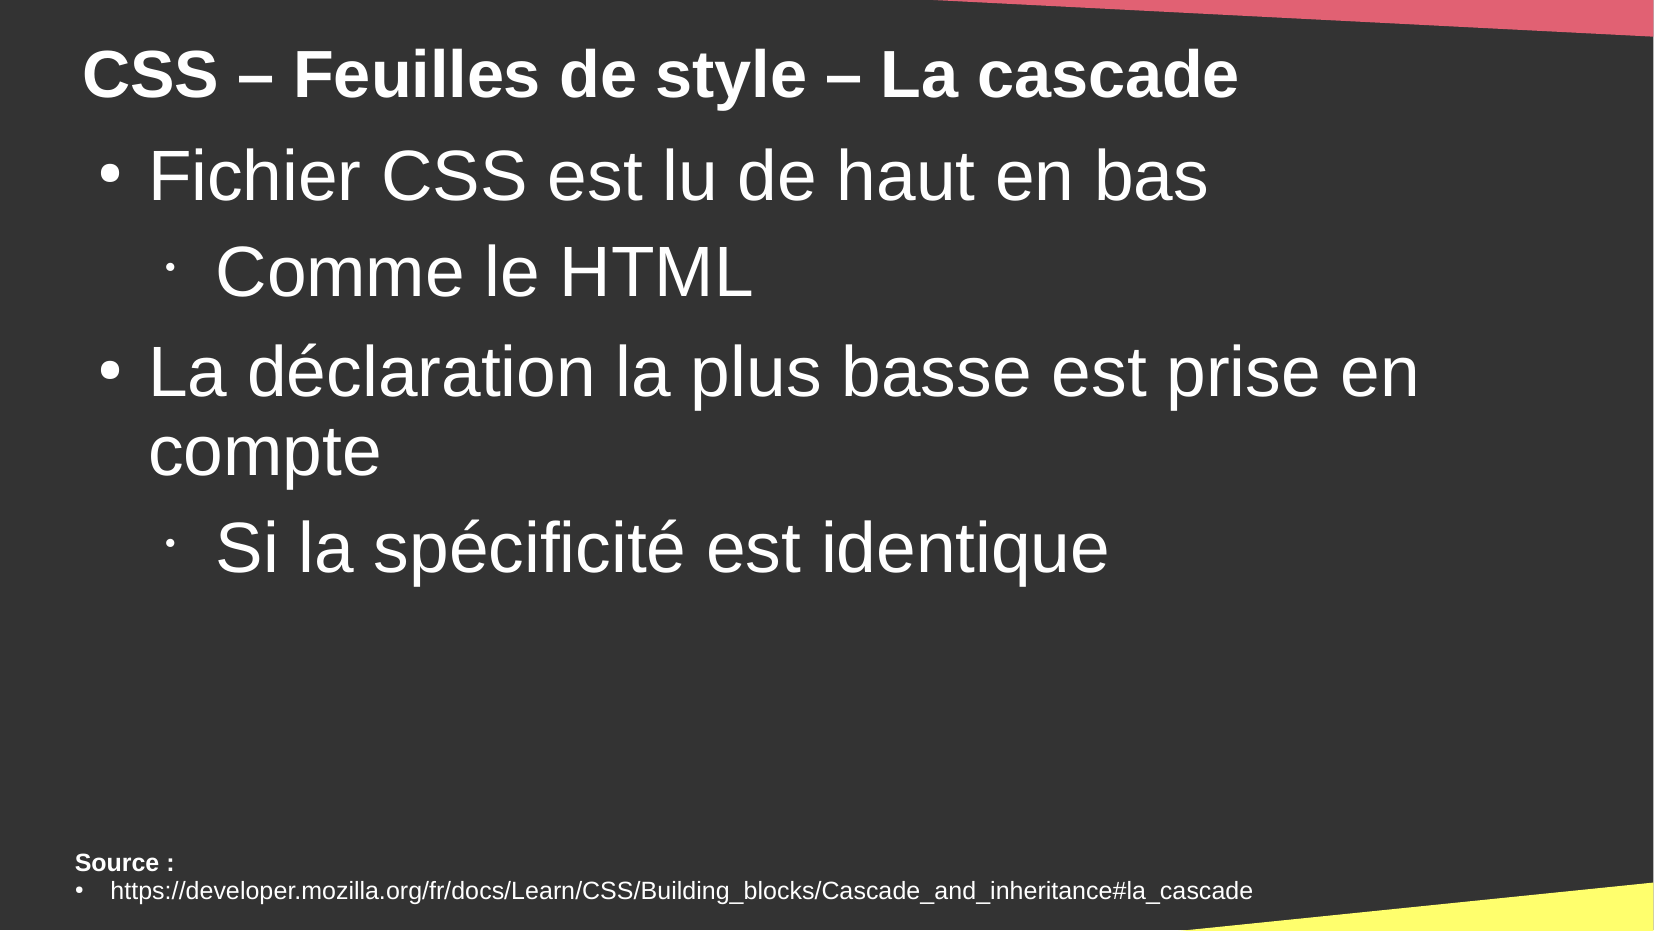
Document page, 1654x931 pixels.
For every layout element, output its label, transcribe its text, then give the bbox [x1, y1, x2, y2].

text_box Source : https://developer.mozilla.org/fr/docs/Learn/CSS/Building_blocks/Cascade_and_inheritance#la_cascade [60, 841, 1546, 913]
title CSS – Feuilles de style – La cascade [82, 37, 1571, 122]
text_box [1178, 882, 1654, 931]
text_box [933, 0, 1654, 37]
list Fichier CSS est lu de haut en bas Comme le HTML La déclaration la plus basse est prise en compte Si la spécificité est identique [80, 135, 1605, 591]
